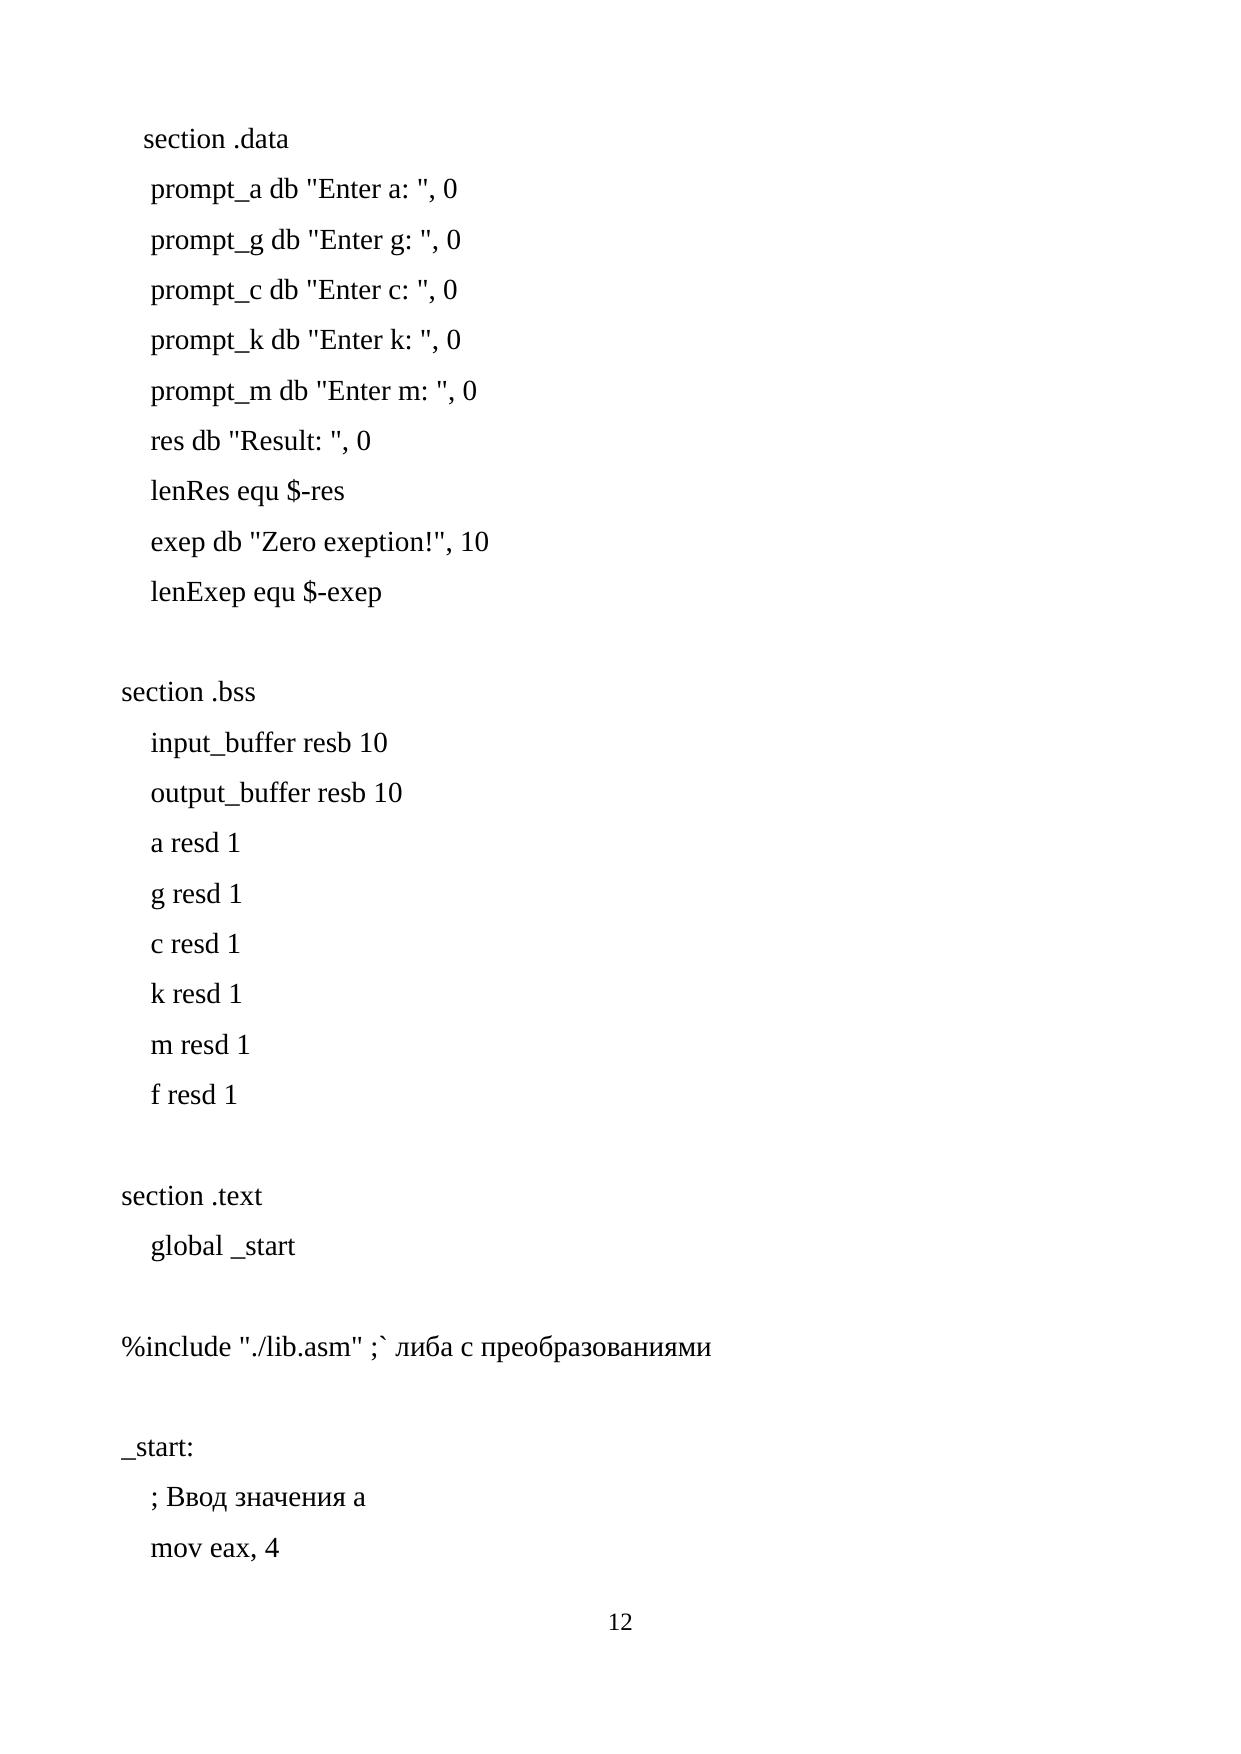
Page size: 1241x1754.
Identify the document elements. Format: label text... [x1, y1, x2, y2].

text prompt_k db "Enter k: ", 0 [118, 319, 1122, 356]
text _start: [118, 1426, 1122, 1463]
text res db "Result: ", 0 [118, 420, 1122, 457]
text prompt_c db "Enter c: ", 0 [118, 269, 1122, 306]
text lenExep equ $-exep [118, 571, 1122, 607]
text section .data [118, 118, 1122, 155]
text ; Ввод значения a [118, 1477, 1122, 1513]
text output_buffer resb 10 [118, 772, 1122, 809]
text exep db "Zero exeption!", 10 [118, 521, 1122, 557]
text global _start [118, 1225, 1122, 1262]
text mov eax, 4 [118, 1527, 1122, 1563]
text input_buffer resb 10 [118, 722, 1122, 758]
text prompt_m db "Enter m: ", 0 [118, 370, 1122, 406]
text prompt_a db "Enter a: ", 0 [118, 168, 1122, 205]
text c resd 1 [118, 923, 1122, 960]
text %include "./lib.asm" ;` либа с преобразованиями [118, 1326, 1122, 1362]
text a resd 1 [118, 822, 1122, 859]
text section .text [118, 1175, 1122, 1211]
text prompt_g db "Enter g: ", 0 [118, 219, 1122, 255]
text m resd 1 [118, 1024, 1122, 1060]
text g resd 1 [118, 873, 1122, 909]
text section .bss [118, 672, 1122, 708]
text f resd 1 [118, 1074, 1122, 1111]
text k resd 1 [118, 973, 1122, 1010]
text lenRes equ $-res [118, 470, 1122, 507]
